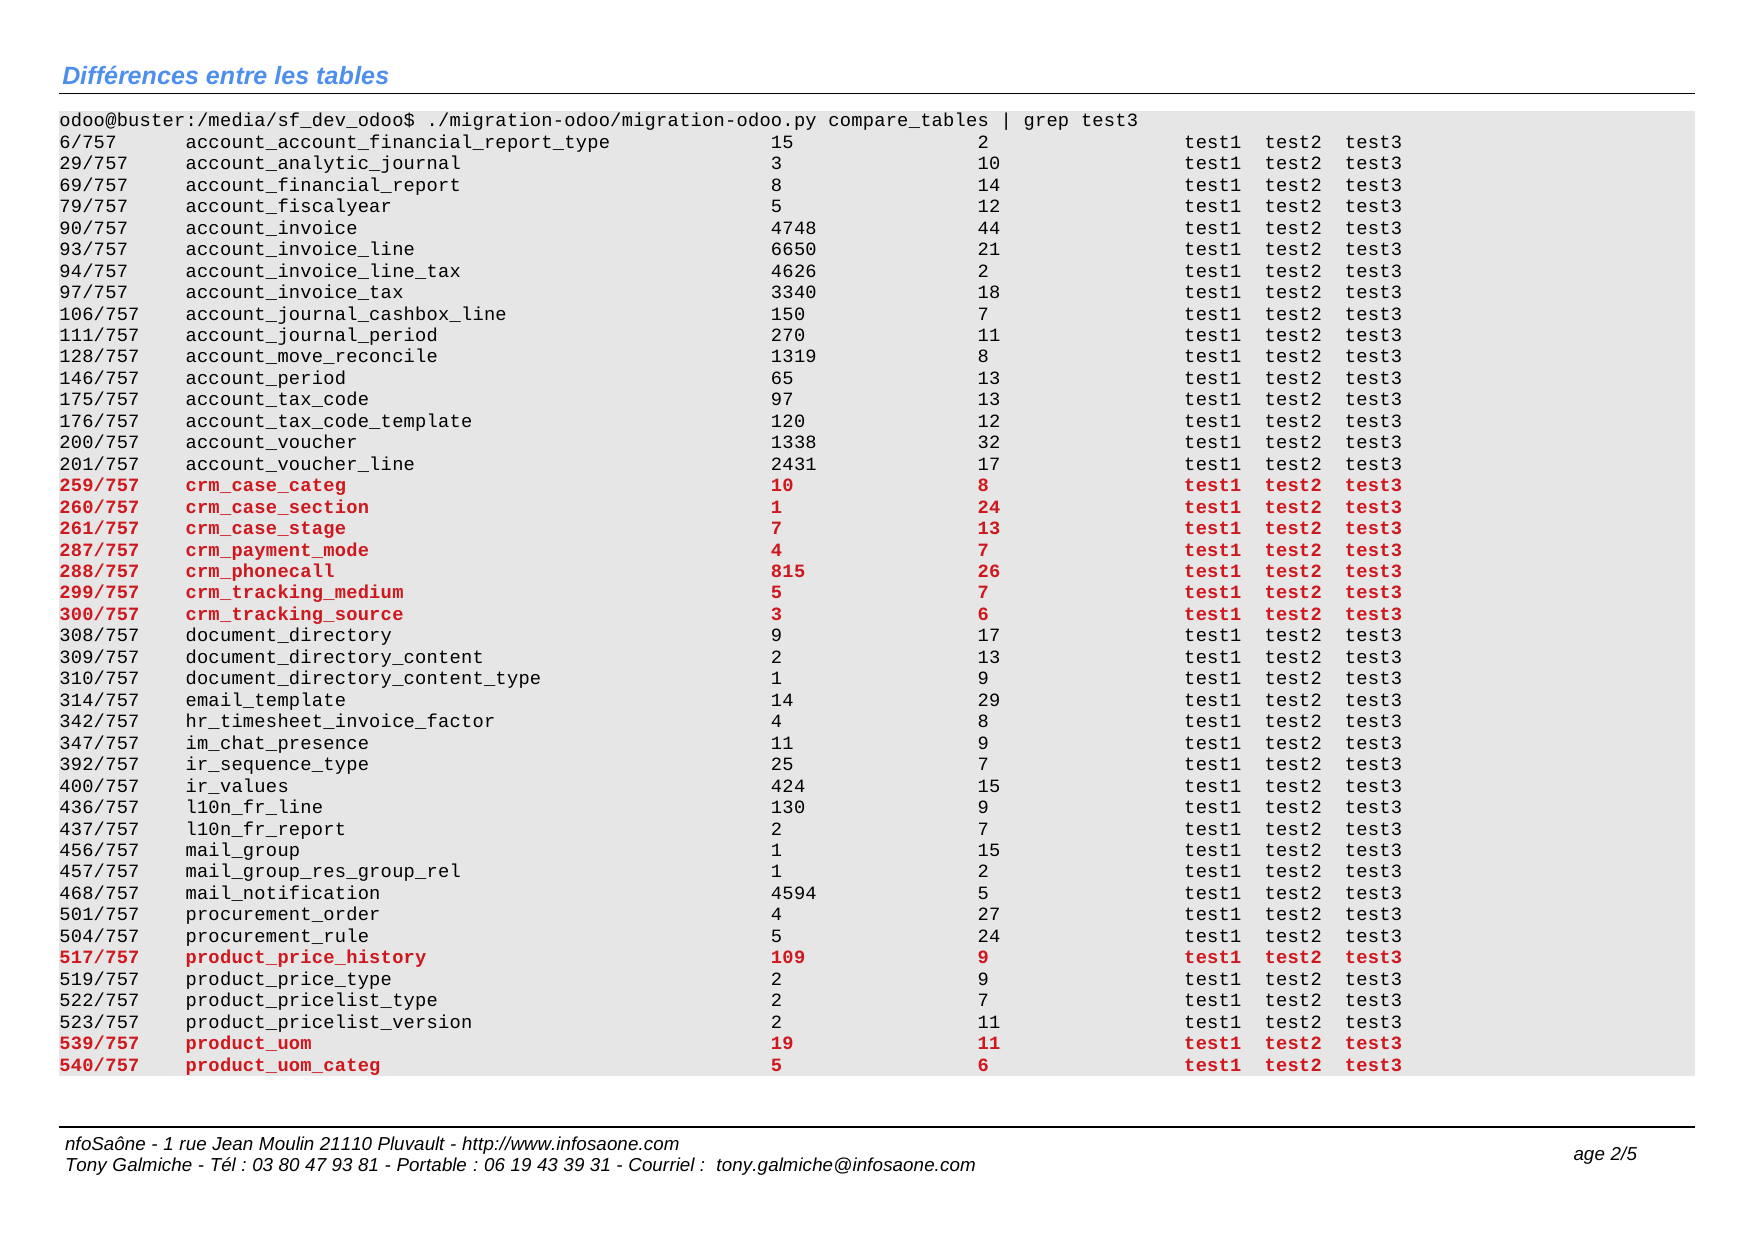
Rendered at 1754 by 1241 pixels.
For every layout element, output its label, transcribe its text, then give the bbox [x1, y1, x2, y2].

text 300/757 crm_tracking_source 3 6 test1 test2 test3 [59, 604, 1695, 626]
text 299/757 crm_tracking_medium 5 7 test1 test2 test3 [59, 583, 1695, 604]
text 501/757 procurement_order 4 27 test1 test2 test3 [59, 905, 1695, 926]
text 260/757 crm_case_section 1 24 test1 test2 test3 [59, 497, 1695, 518]
text 400/757 ir_values 424 15 test1 test2 test3 [59, 776, 1695, 797]
text 437/757 l10n_fr_report 2 7 test1 test2 test3 [59, 819, 1695, 840]
text 69/757 account_financial_report 8 14 test1 test2 test3 [59, 175, 1695, 197]
text 287/757 crm_payment_mode 4 7 test1 test2 test3 [59, 540, 1695, 561]
text 457/757 mail_group_res_group_rel 1 2 test1 test2 test3 [59, 862, 1695, 883]
text 342/757 hr_timesheet_invoice_factor 4 8 test1 test2 test3 [59, 712, 1695, 733]
text 347/757 im_chat_presence 11 9 test1 test2 test3 [59, 733, 1695, 754]
text 261/757 crm_case_stage 7 13 test1 test2 test3 [59, 518, 1695, 540]
text 456/757 mail_group 1 15 test1 test2 test3 [59, 840, 1695, 862]
text 200/757 account_voucher 1338 32 test1 test2 test3 [59, 433, 1695, 454]
text 175/757 account_tax_code 97 13 test1 test2 test3 [59, 390, 1695, 411]
text 468/757 mail_notification 4594 5 test1 test2 test3 [59, 883, 1695, 905]
text 79/757 account_fiscalyear 5 12 test1 test2 test3 [59, 197, 1695, 218]
text 540/757 product_uom_categ 5 6 test1 test2 test3 [59, 1055, 1695, 1076]
text 288/757 crm_phonecall 815 26 test1 test2 test3 [59, 561, 1695, 583]
text 29/757 account_analytic_journal 3 10 test1 test2 test3 [59, 154, 1695, 175]
text 517/757 product_price_history 109 9 test1 test2 test3 [59, 948, 1695, 969]
text 504/757 procurement_rule 5 24 test1 test2 test3 [59, 926, 1695, 948]
text 309/757 document_directory_content 2 13 test1 test2 test3 [59, 647, 1695, 669]
text odoo@buster:/media/sf_dev_odoo$ ./migration-odoo/migration-odoo.py compare_tables | grep test3 [59, 111, 1695, 132]
text 259/757 crm_case_categ 10 8 test1 test2 test3 [59, 476, 1695, 497]
text 523/757 product_pricelist_version 2 11 test1 test2 test3 [59, 1012, 1695, 1033]
text 522/757 product_pricelist_type 2 7 test1 test2 test3 [59, 991, 1695, 1012]
text 111/757 account_journal_period 270 11 test1 test2 test3 [59, 325, 1695, 347]
text 128/757 account_move_reconcile 1319 8 test1 test2 test3 [59, 347, 1695, 368]
text 97/757 account_invoice_tax 3340 18 test1 test2 test3 [59, 282, 1695, 304]
text 6/757 account_account_financial_report_type 15 2 test1 test2 test3 [59, 132, 1695, 154]
subtitle Différences entre les tables [59, 59, 1695, 93]
text 314/757 email_template 14 29 test1 test2 test3 [59, 690, 1695, 712]
text 93/757 account_invoice_line 6650 21 test1 test2 test3 [59, 239, 1695, 261]
text 436/757 l10n_fr_line 130 9 test1 test2 test3 [59, 797, 1695, 819]
text 539/757 product_uom 19 11 test1 test2 test3 [59, 1033, 1695, 1055]
text 146/757 account_period 65 13 test1 test2 test3 [59, 368, 1695, 390]
text 176/757 account_tax_code_template 120 12 test1 test2 test3 [59, 411, 1695, 433]
text 90/757 account_invoice 4748 44 test1 test2 test3 [59, 218, 1695, 239]
text 94/757 account_invoice_line_tax 4626 2 test1 test2 test3 [59, 261, 1695, 282]
text 310/757 document_directory_content_type 1 9 test1 test2 test3 [59, 669, 1695, 690]
text 519/757 product_price_type 2 9 test1 test2 test3 [59, 969, 1695, 991]
text 308/757 document_directory 9 17 test1 test2 test3 [59, 626, 1695, 647]
text 201/757 account_voucher_line 2431 17 test1 test2 test3 [59, 454, 1695, 476]
text 392/757 ir_sequence_type 25 7 test1 test2 test3 [59, 754, 1695, 776]
text 106/757 account_journal_cashbox_line 150 7 test1 test2 test3 [59, 304, 1695, 325]
